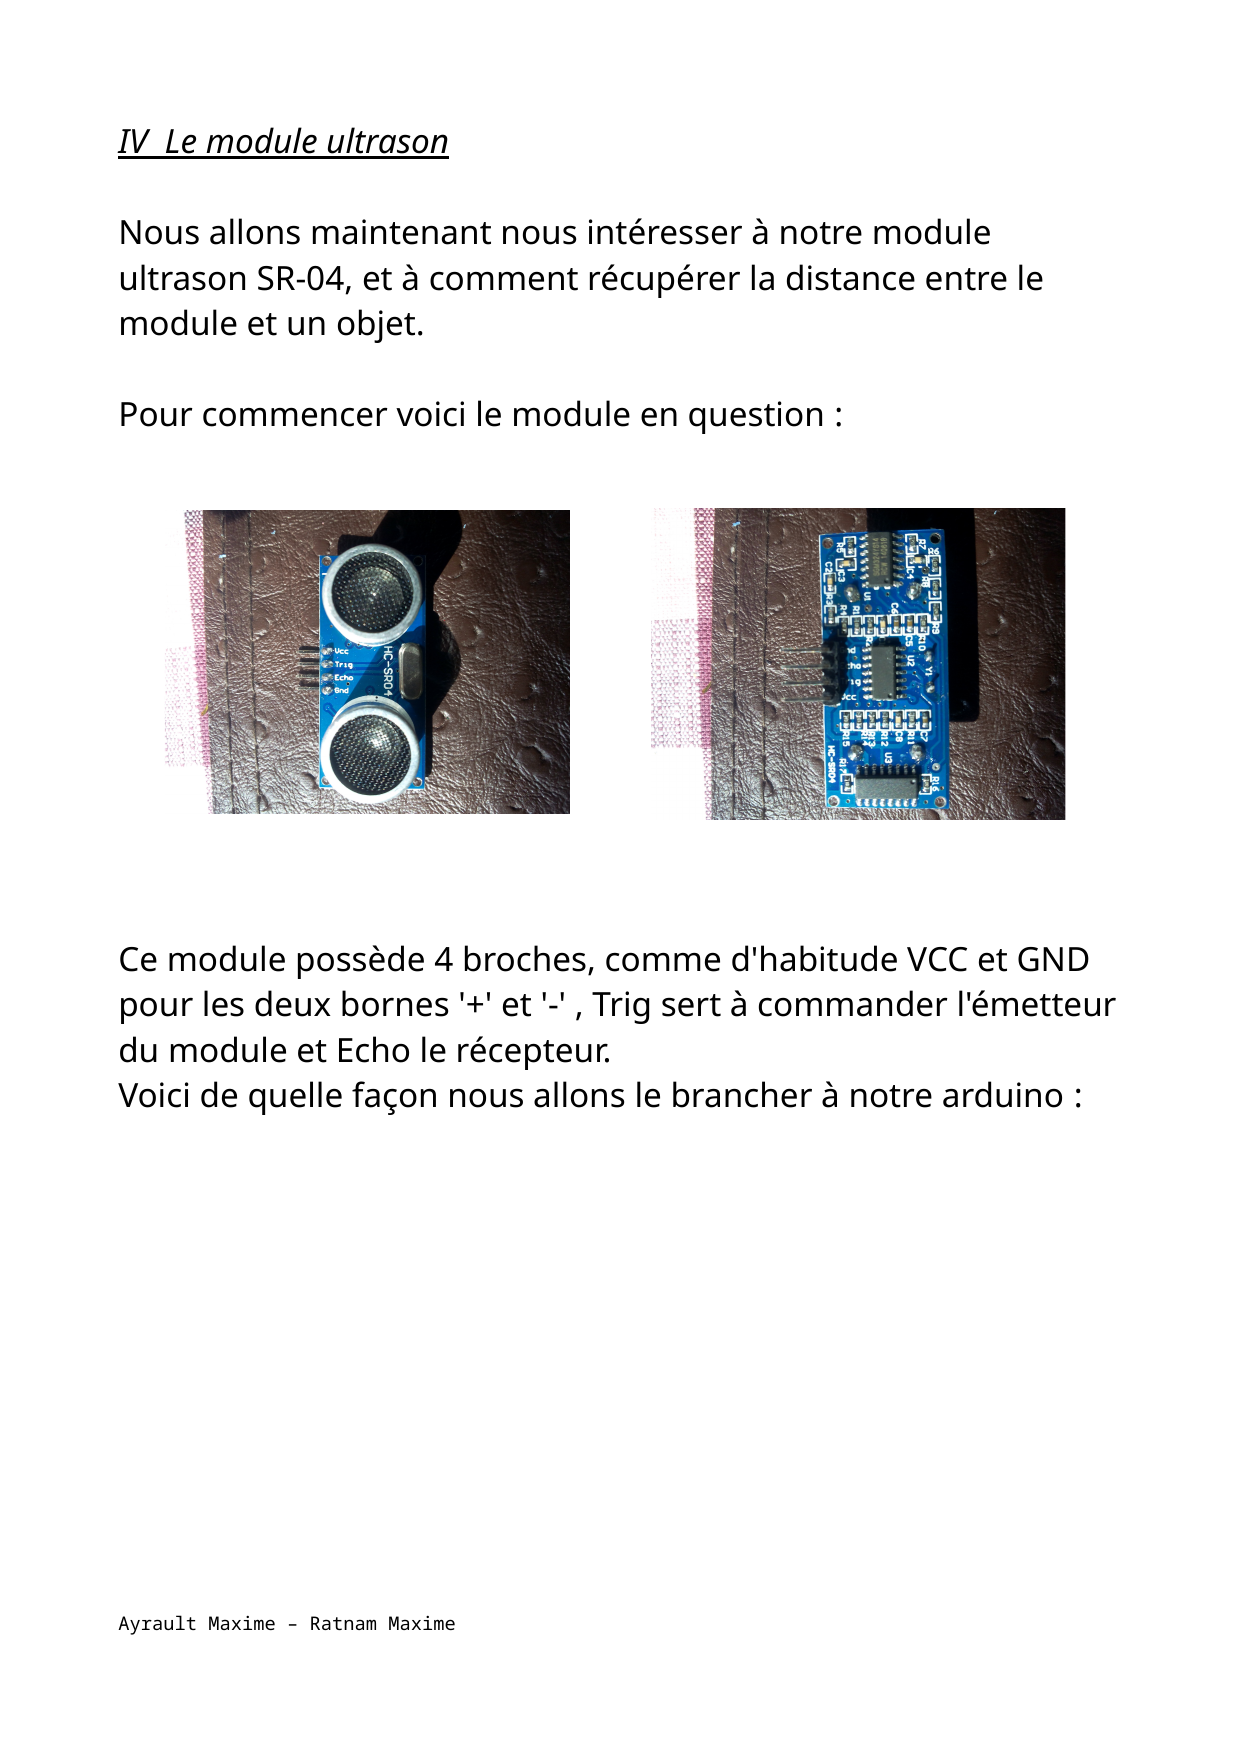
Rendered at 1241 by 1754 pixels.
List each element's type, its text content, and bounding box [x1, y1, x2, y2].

picture [651, 508, 1066, 820]
text Nous allons maintenant nous intéresser à notre module ultrason SR-04, et à comment récupérer la distance entre le module et un objet. Pour commencer voici le module en question : [118, 209, 1122, 436]
text IV Le module ultrason [118, 118, 1122, 163]
text Ce module possède 4 broches, comme d'habitude VCC et GND pour les deux bornes '+' et '-' , Trig sert à commander l'émetteur du module et Echo le récepteur. [118, 936, 1122, 1072]
picture [164, 510, 570, 814]
text Voici de quelle façon nous allons le brancher à notre arduino : [118, 1072, 1122, 1163]
